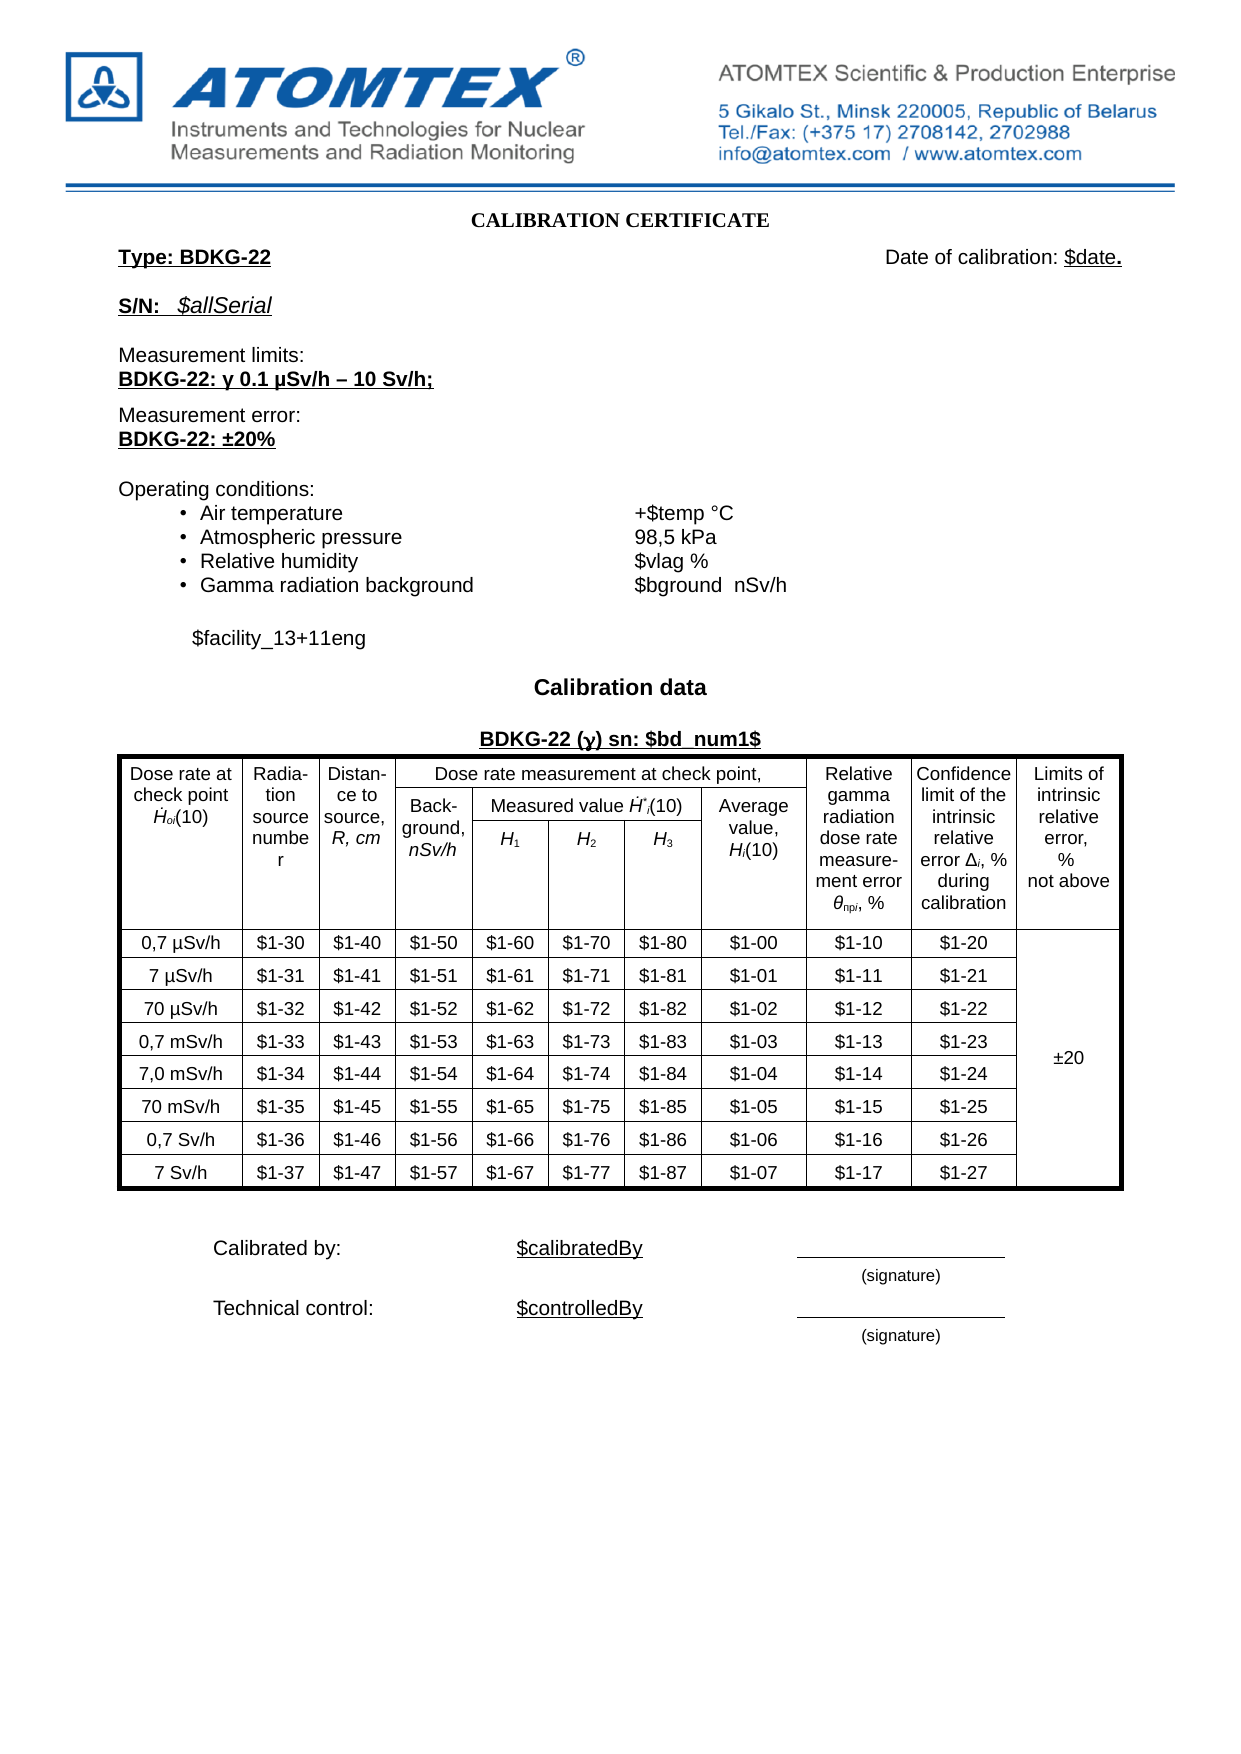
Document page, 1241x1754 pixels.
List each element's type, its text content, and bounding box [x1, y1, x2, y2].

text BDKG-22: γ 0.1 µSv/h – 10 Sv/h; [118, 367, 1122, 391]
table_cell 0,7 mSv/h [122, 1023, 242, 1055]
table_cell H2 [549, 821, 624, 929]
text $facility_13+11eng [118, 626, 1122, 650]
table_cell $1-72 [549, 990, 624, 1022]
table_cell $1-73 [549, 1023, 624, 1055]
table_header Calibrated by: [210, 1233, 513, 1263]
table_cell $1-16 [807, 1122, 911, 1153]
table_cell [514, 1263, 771, 1293]
table_cell ±20 [1017, 930, 1119, 1186]
table_cell 7 Sv/h [122, 1155, 242, 1186]
text Measurement error: [118, 403, 1122, 427]
table_cell Measured value Ḣ*i(10) [473, 788, 701, 820]
table_cell $1-84 [625, 1056, 701, 1088]
table_cell $1-35 [243, 1089, 319, 1121]
table_cell $1-47 [320, 1155, 395, 1186]
table_cell 70 mSv/h [122, 1089, 242, 1121]
table_cell $1-66 [473, 1122, 548, 1153]
table_cell $1-32 [243, 990, 319, 1022]
table_cell $1-15 [807, 1089, 911, 1121]
table_cell $1-02 [702, 990, 806, 1022]
table_cell $1-17 [807, 1155, 911, 1186]
list Relative humidity $vlag % [179, 549, 1122, 573]
list Atmospheric pressure 98,5 kPa [179, 525, 1122, 549]
table_cell $1-44 [320, 1056, 395, 1088]
table_cell 0,7 µSv/h [122, 930, 242, 957]
table_cell [210, 1323, 513, 1353]
table_cell $1-62 [473, 990, 548, 1022]
text Type: BDKG-22 Date of calibration: $date. [118, 244, 1122, 268]
table_cell Back-ground, nSv/h [396, 788, 472, 929]
table_header BDKG-22 (γ) sn: $bd_num1$ [119, 724, 1121, 754]
table_cell $1-12 [807, 990, 911, 1022]
table_cell $1-77 [549, 1155, 624, 1186]
table_cell 7,0 mSv/h [122, 1056, 242, 1088]
table_cell $1-81 [625, 958, 701, 989]
text Calibration data [118, 674, 1122, 700]
table_cell Confidence limit of the intrinsic relative error Δi, % during calibration [912, 759, 1016, 929]
table_header [771, 1233, 1030, 1263]
table_cell H1 [473, 821, 548, 929]
table_cell $1-87 [625, 1155, 701, 1186]
table_cell $1-54 [396, 1056, 472, 1088]
table_cell $1-45 [320, 1089, 395, 1121]
table_header $calibratedBy [514, 1233, 771, 1263]
table_cell $1-05 [702, 1089, 806, 1121]
table_cell [514, 1323, 771, 1353]
table_cell $1-52 [396, 990, 472, 1022]
table_cell $1-33 [243, 1023, 319, 1055]
table_cell $1-40 [320, 930, 395, 957]
table_cell $1-70 [549, 930, 624, 957]
table_cell $1-14 [807, 1056, 911, 1088]
table_cell $1-76 [549, 1122, 624, 1153]
table_cell $1-65 [473, 1089, 548, 1121]
table_cell $1-37 [243, 1155, 319, 1186]
list Air temperature +$temp °C [179, 501, 1122, 525]
table_cell $1-03 [702, 1023, 806, 1055]
table_cell Technical control: [210, 1293, 513, 1323]
table_cell $1-00 [702, 930, 806, 957]
table_cell $1-22 [912, 990, 1016, 1022]
table_cell $1-13 [807, 1023, 911, 1055]
table_cell 0,7 Sv/h [122, 1122, 242, 1153]
table_cell $1-43 [320, 1023, 395, 1055]
table_cell Radia-tion source number [243, 759, 319, 929]
text S/N: $allSerial [118, 292, 1122, 319]
table_cell $1-56 [396, 1122, 472, 1153]
table_cell $1-41 [320, 958, 395, 989]
table_cell $1-67 [473, 1155, 548, 1186]
table_cell $1-30 [243, 930, 319, 957]
table_cell $1-80 [625, 930, 701, 957]
list Gamma radiation background $bground nSv/h [179, 573, 1122, 597]
table_cell $1-25 [912, 1089, 1016, 1121]
table_cell $1-06 [702, 1122, 806, 1153]
table_cell [210, 1263, 513, 1293]
table_cell $1-04 [702, 1056, 806, 1088]
table_cell Distan-ce to source, R, сm [320, 759, 395, 929]
table_cell Dose rate at check point Ḣoi(10) [122, 759, 242, 929]
text BDKG-22: ±20% [118, 427, 1122, 451]
table_cell $1-51 [396, 958, 472, 989]
table_cell $1-82 [625, 990, 701, 1022]
table_cell $1-50 [396, 930, 472, 957]
table_cell Average value, Hi(10) [702, 788, 806, 929]
table_cell [771, 1293, 1030, 1323]
table_cell $1-64 [473, 1056, 548, 1088]
table_cell Dose rate measurement at check point, [396, 759, 806, 787]
table_cell H3 [625, 821, 701, 929]
table_cell $1-07 [702, 1155, 806, 1186]
table_cell $1-71 [549, 958, 624, 989]
table_cell $1-10 [807, 930, 911, 957]
table_cell $1-63 [473, 1023, 548, 1055]
table_cell $1-53 [396, 1023, 472, 1055]
table_cell $1-26 [912, 1122, 1016, 1153]
table_cell Relative gamma radiation dose rate measure-ment error θпрi, % [807, 759, 911, 929]
table_cell $1-24 [912, 1056, 1016, 1088]
table_cell $1-86 [625, 1122, 701, 1153]
table_cell $1-60 [473, 930, 548, 957]
table_cell $1-46 [320, 1122, 395, 1153]
table_cell $1-21 [912, 958, 1016, 989]
table_cell $1-55 [396, 1089, 472, 1121]
table_cell $1-27 [912, 1155, 1016, 1186]
table_cell $1-31 [243, 958, 319, 989]
text CALIBRATION CERTIFICATE [118, 208, 1122, 232]
table_cell (signature) [771, 1323, 1030, 1353]
table_cell 70 µSv/h [122, 990, 242, 1022]
table_cell $1-57 [396, 1155, 472, 1186]
text Operating conditions: [118, 477, 1122, 501]
table_cell $1-23 [912, 1023, 1016, 1055]
table_cell $controlledBy [514, 1293, 771, 1323]
table_cell $1-34 [243, 1056, 319, 1088]
table_cell $1-83 [625, 1023, 701, 1055]
table_cell $1-61 [473, 958, 548, 989]
table_cell (signature) [771, 1263, 1030, 1293]
table_cell $1-74 [549, 1056, 624, 1088]
text Measurement limits: [118, 343, 1122, 367]
table_cell $1-01 [702, 958, 806, 989]
table_cell $1-75 [549, 1089, 624, 1121]
table_cell 7 µSv/h [122, 958, 242, 989]
table_cell Limits of intrinsic relative error, % not above [1017, 759, 1119, 929]
table_cell $1-42 [320, 990, 395, 1022]
table_cell $1-20 [912, 930, 1016, 957]
table_cell $1-36 [243, 1122, 319, 1153]
table_cell $1-85 [625, 1089, 701, 1121]
table_cell $1-11 [807, 958, 911, 989]
